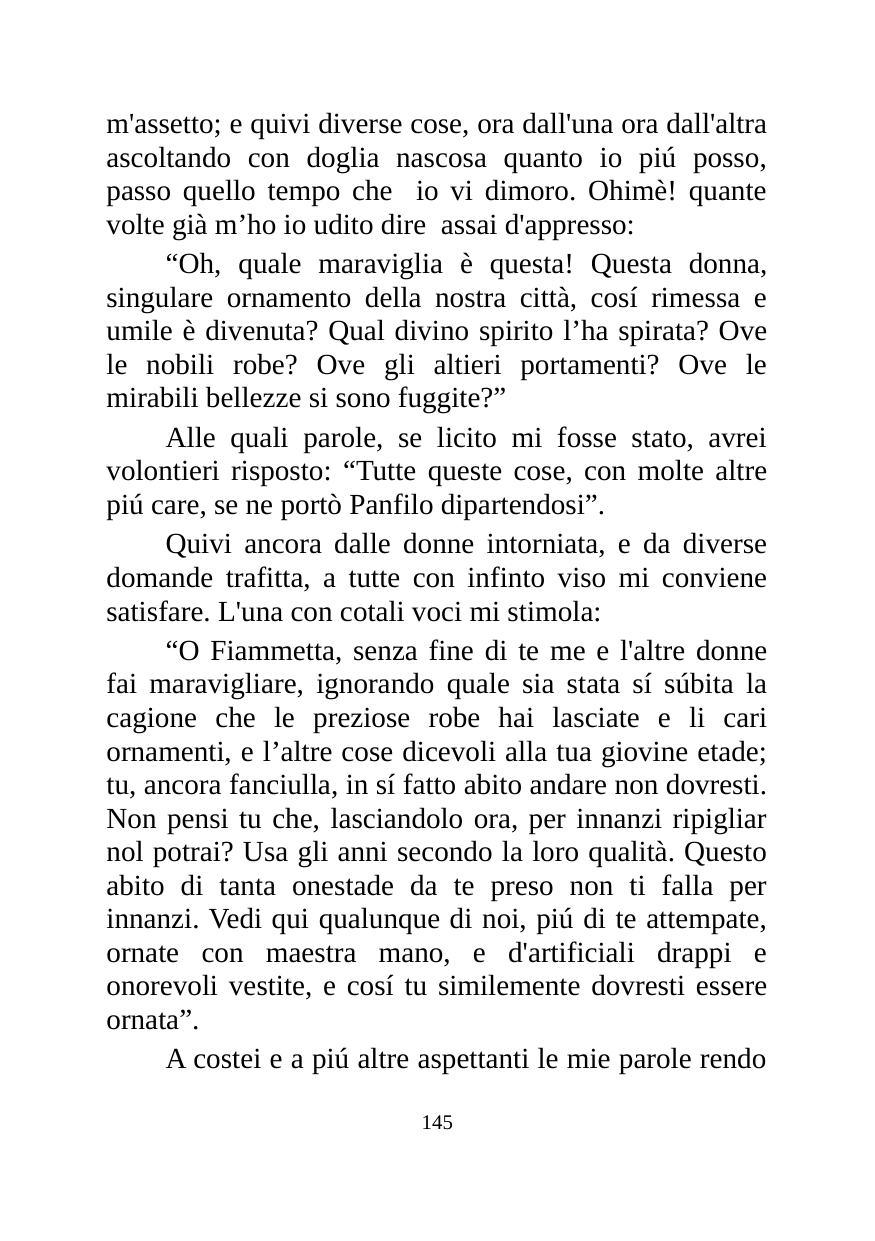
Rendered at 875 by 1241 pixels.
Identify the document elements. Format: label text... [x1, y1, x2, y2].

text A costei e a piú altre aspettanti le mie parole rendo [106, 1042, 768, 1075]
text Quivi ancora dalle donne intorniata, e da diverse domande trafitta, a tutte con infinto viso mi conviene satisfare. L'una con cotali voci mi stimola: [106, 527, 768, 627]
text “O Fiammetta, senza fine di te me e l'altre donne fai maravigliare, ignorando quale sia stata sí súbita la cagione che le preziose robe hai lasciate e li cari ornamenti, e l’altre cose dicevoli alla tua giovine etade; tu, ancora fanciulla, in sí fatto abito andare non dovresti. Non pensi tu che, lasciandolo ora, per innanzi ripigliar nol potrai? Usa gli anni secondo la loro qualità. Questo abito di tanta onestade da te preso non ti falla per innanzi. Vedi qui qualunque di noi, piú di te attempate, ornate con maestra mano, e d'artificiali drappi e onorevoli vestite, e cosí tu similemente dovresti essere ornata”. [106, 633, 768, 1036]
text Alle quali parole, se licito mi fosse stato, avrei volontieri risposto: “Tutte queste cose, con molte altre piú care, se ne portò Panfilo dipartendosi”. [106, 420, 768, 521]
text m'assetto; e quivi diverse cose, ora dall'una ora dall'altra ascoltando con doglia nascosa quanto io piú posso, passo quello tempo che io vi dimoro. Ohimè! quante volte già m’ho io udito dire assai d'appresso: [106, 106, 768, 240]
text “Oh, quale maraviglia è questa! Questa donna, singulare ornamento della nostra città, cosí rimessa e umile è divenuta? Qual divino spirito l’ha spirata? Ove le nobili robe? Ove gli altieri portamenti? Ove le mirabili bellezze si sono fuggite?” [106, 246, 768, 414]
